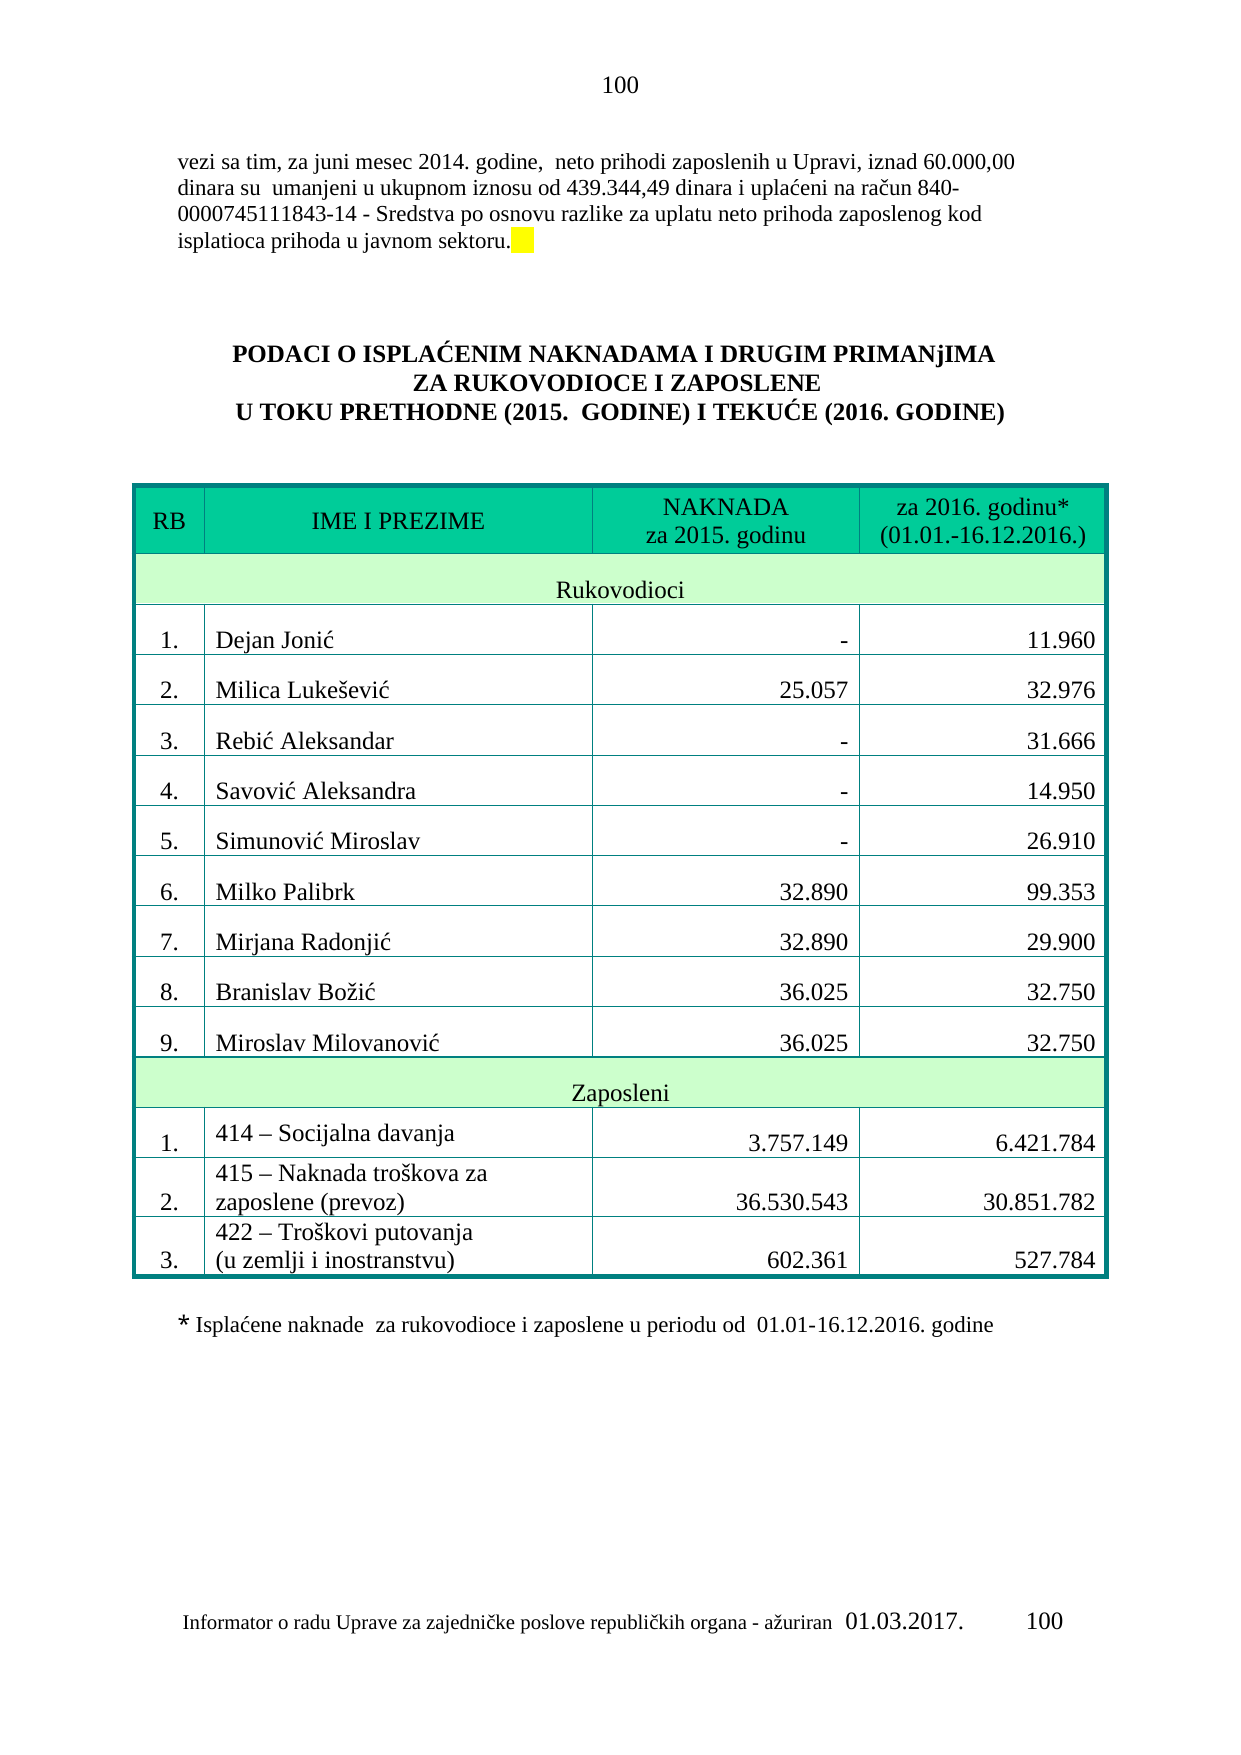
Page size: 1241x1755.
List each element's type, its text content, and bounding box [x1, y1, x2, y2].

table_cell 32.750 [860, 1007, 1104, 1056]
table_cell 36.530.543 [593, 1158, 859, 1216]
table_cell Mirjana Radonjić [205, 906, 592, 956]
table_cell 5. [136, 806, 204, 855]
text vezi sa tim, za juni mesec 2014. godine, neto prihodi zaposlenih u Upravi, iznad 60.000,00 dinara su umanjeni u ukupnom iznosu od 439.344,49 dinara i uplaćeni na račun 840-0000745111843-14 - Sredstva po osnovu razlike za uplatu neto prihoda zaposlenog kod isplatioca prihoda u javnom sektoru. [177, 148, 1063, 253]
table_cell 25.057 [593, 655, 859, 704]
text PODACI O ISPLAĆENIM NAKNADAMA I DRUGIM PRIMANјIMA [177, 339, 1063, 368]
table_cell 32.890 [593, 856, 859, 905]
table_cell 31.666 [860, 705, 1104, 754]
table_cell 6.421.784 [860, 1108, 1104, 1157]
table_cell 9. [136, 1007, 204, 1056]
table_cell 8. [136, 957, 204, 1006]
table_cell 29.900 [860, 906, 1104, 956]
table_cell 4. [136, 756, 204, 805]
text U TOKU PRETHODNE (2015. GODINE) I TEKUĆE (2016. GODINE) [177, 397, 1063, 426]
table_header IME I PREZIME [205, 488, 592, 553]
table_cell Rebić Aleksandar [205, 705, 592, 754]
table_cell 1. [136, 605, 204, 654]
table_cell 415 – Naknada troškova za zaposlene (prevoz) [205, 1158, 592, 1216]
table_cell 36.025 [593, 957, 859, 1006]
table_cell 3. [136, 1217, 204, 1274]
table_cell 32.890 [593, 906, 859, 956]
text * Isplaćene naknade za rukovodioce i zaposlene u periodu od 01.01-16.12.2016. godine [177, 1307, 1063, 1339]
table_cell 30.851.782 [860, 1158, 1104, 1216]
table_cell 422 – Troškovi putovanja (u zemlјi i inostranstvu) [205, 1217, 592, 1274]
table_cell 14.950 [860, 756, 1104, 805]
table_header NAKNADA za 2015. godinu [593, 488, 859, 553]
table_cell 1. [136, 1108, 204, 1157]
table_cell Milica Lukešević [205, 655, 592, 704]
table_cell - [593, 756, 859, 805]
text ZA RUKOVODIOCE I ZAPOSLENE [177, 368, 1063, 397]
table_cell Milko Palibrk [205, 856, 592, 905]
table_cell 32.750 [860, 957, 1104, 1006]
table_cell Simunović Miroslav [205, 806, 592, 855]
table_cell 26.910 [860, 806, 1104, 855]
table_cell Rukovodioci [136, 554, 1104, 603]
table_cell - [593, 605, 859, 654]
table_cell 602.361 [593, 1217, 859, 1274]
table_cell 11.960 [860, 605, 1104, 654]
table_cell 414 – Socijalna davanja [205, 1108, 592, 1157]
table_cell 527.784 [860, 1217, 1104, 1274]
table_cell Savović Aleksandra [205, 756, 592, 805]
table_cell Branislav Božić [205, 957, 592, 1006]
table_cell - [593, 705, 859, 754]
table_cell 36.025 [593, 1007, 859, 1056]
table_cell 2. [136, 655, 204, 704]
table_cell 2. [136, 1158, 204, 1216]
table_cell 3.757.149 [593, 1108, 859, 1157]
table_cell 32.976 [860, 655, 1104, 704]
table_cell Zaposleni [136, 1058, 1104, 1107]
table_cell Miroslav Milovanović [205, 1007, 592, 1056]
table_cell 6. [136, 856, 204, 905]
table_cell 7. [136, 906, 204, 956]
table_cell 3. [136, 705, 204, 754]
table_cell 99.353 [860, 856, 1104, 905]
table_cell - [593, 806, 859, 855]
table_header za 2016. godinu* (01.01.-16.12.2016.) [860, 488, 1104, 553]
table_cell Dejan Jonić [205, 605, 592, 654]
table_header RB [136, 488, 204, 553]
